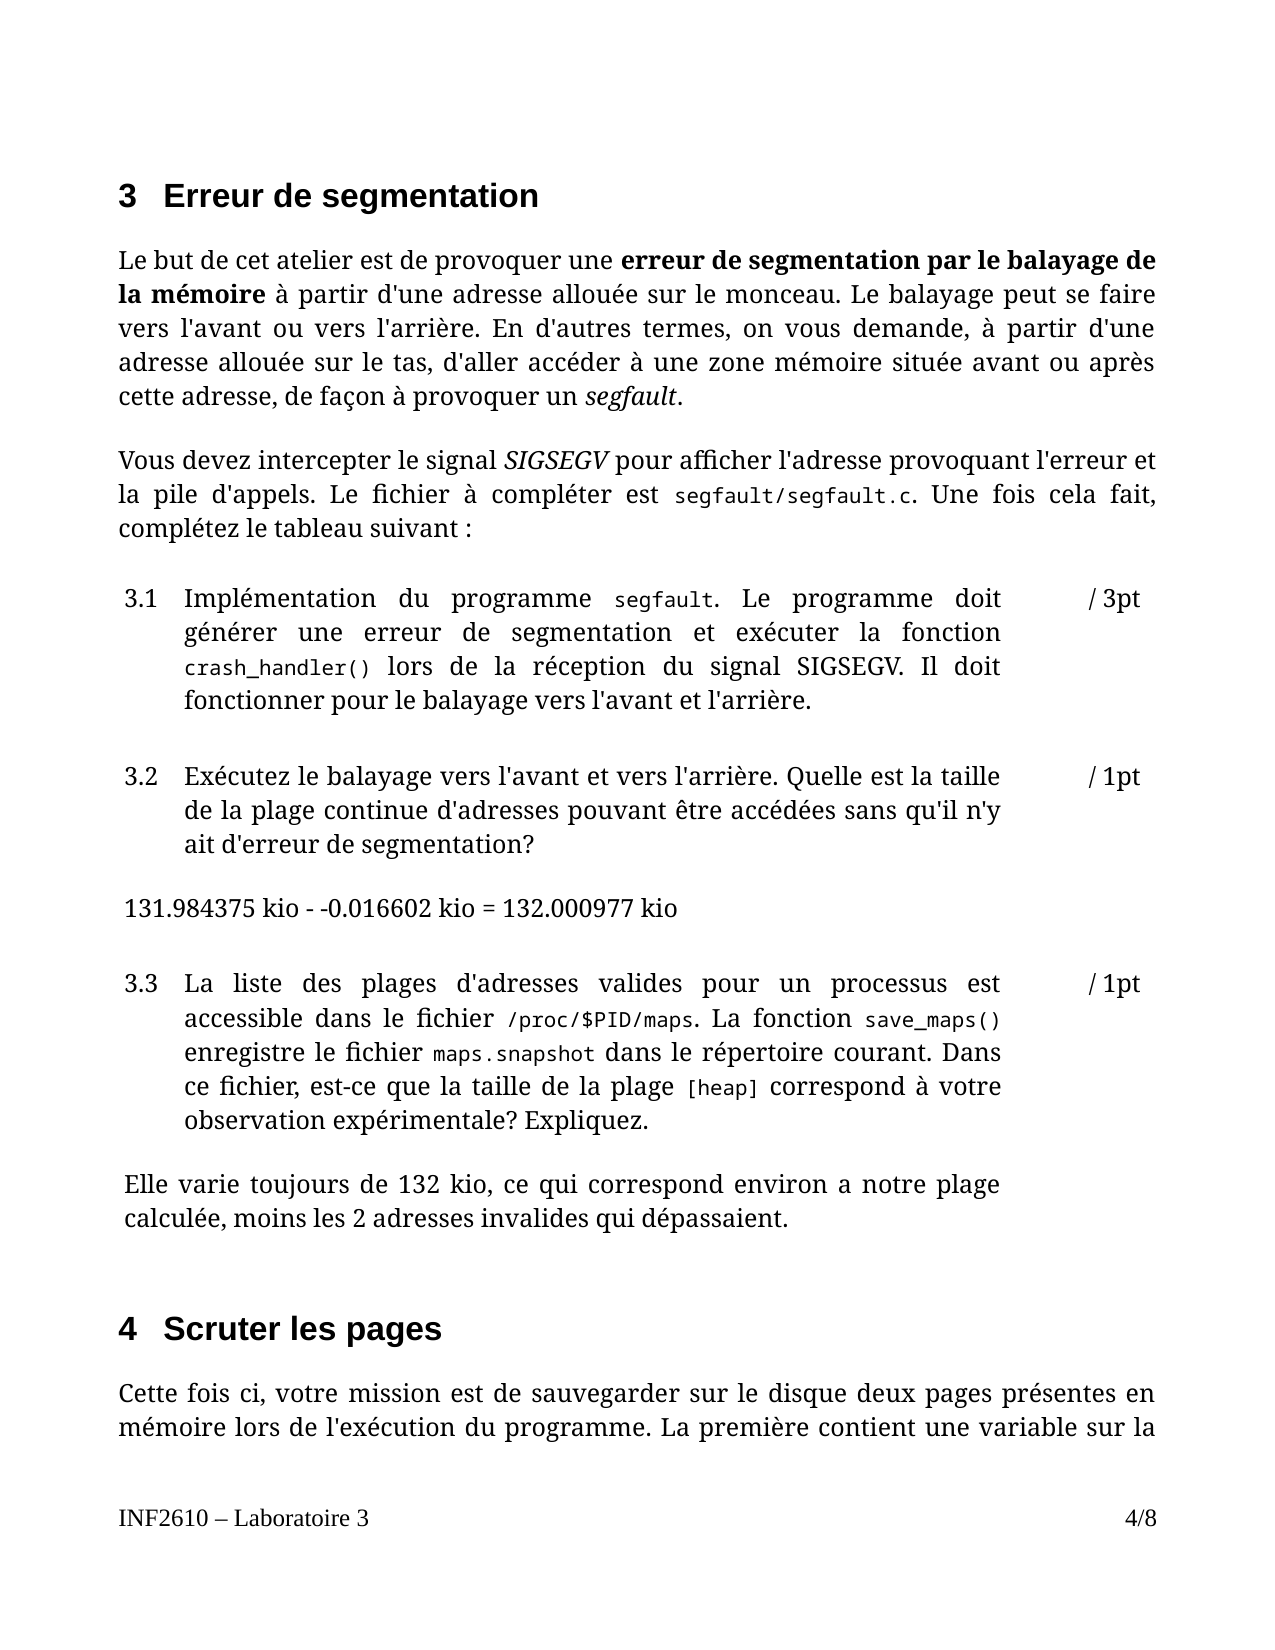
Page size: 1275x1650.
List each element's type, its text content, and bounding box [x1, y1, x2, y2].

table_cell / 1pt [1077, 738, 1157, 945]
text Le but de cet atelier est de provoquer une erreur de segmentation par le balayage de la mémoire à partir d'une adresse allouée sur le monceau. Le balayage peut se faire vers l'avant ou vers l'arrière. En d'autres termes, on vous demande, à partir d'une adresse allouée sur le tas, d'aller accéder à une zone mémoire située avant ou après cette adresse, de façon à provoquer un segfault. [118, 242, 1157, 413]
table_header / 3pt [1077, 560, 1157, 738]
text Cette fois ci, votre mission est de sauvegarder sur le disque deux pages présentes en mémoire lors de l'exécution du programme. La première contient une variable sur la [118, 1375, 1157, 1443]
table_header Implémentation du programme segfault. Le programme doit générer une erreur de segmentation et exécuter la fonction crash_handler() lors de la réception du signal SIGSEGV. Il doit fonctionner pour le balayage vers l'avant et l'arrière. [118, 560, 1007, 738]
subtitle Scruter les pages [118, 1309, 1157, 1348]
table_cell [1008, 738, 1077, 945]
subtitle Erreur de segmentation [118, 176, 1157, 215]
table_cell [1008, 945, 1077, 1255]
table_cell La liste des plages d'adresses valides pour un processus est accessible dans le fichier /proc/$PID/maps. La fonction save_maps() enregistre le fichier maps.snapshot dans le répertoire courant. Dans ce fichier, est-ce que la taille de la plage [heap] correspond à votre observation expérimentale? Expliquez. Elle varie toujours de 132 kio, ce qui correspond environ a notre plage calculée, moins les 2 adresses invalides qui dépassaient. [118, 945, 1007, 1255]
table_header [1008, 560, 1077, 738]
table_cell / 1pt [1077, 945, 1157, 1255]
table_cell Exécutez le balayage vers l'avant et vers l'arrière. Quelle est la taille de la plage continue d'adresses pouvant être accédées sans qu'il n'y ait d'erreur de segmentation? 131.984375 kio - -0.016602 kio = 132.000977 kio [118, 738, 1007, 945]
text Vous devez intercepter le signal SIGSEGV pour afficher l'adresse provoquant l'erreur et la pile d'appels. Le fichier à compléter est segfault/segfault.c. Une fois cela fait, complétez le tableau suivant : [118, 443, 1157, 545]
